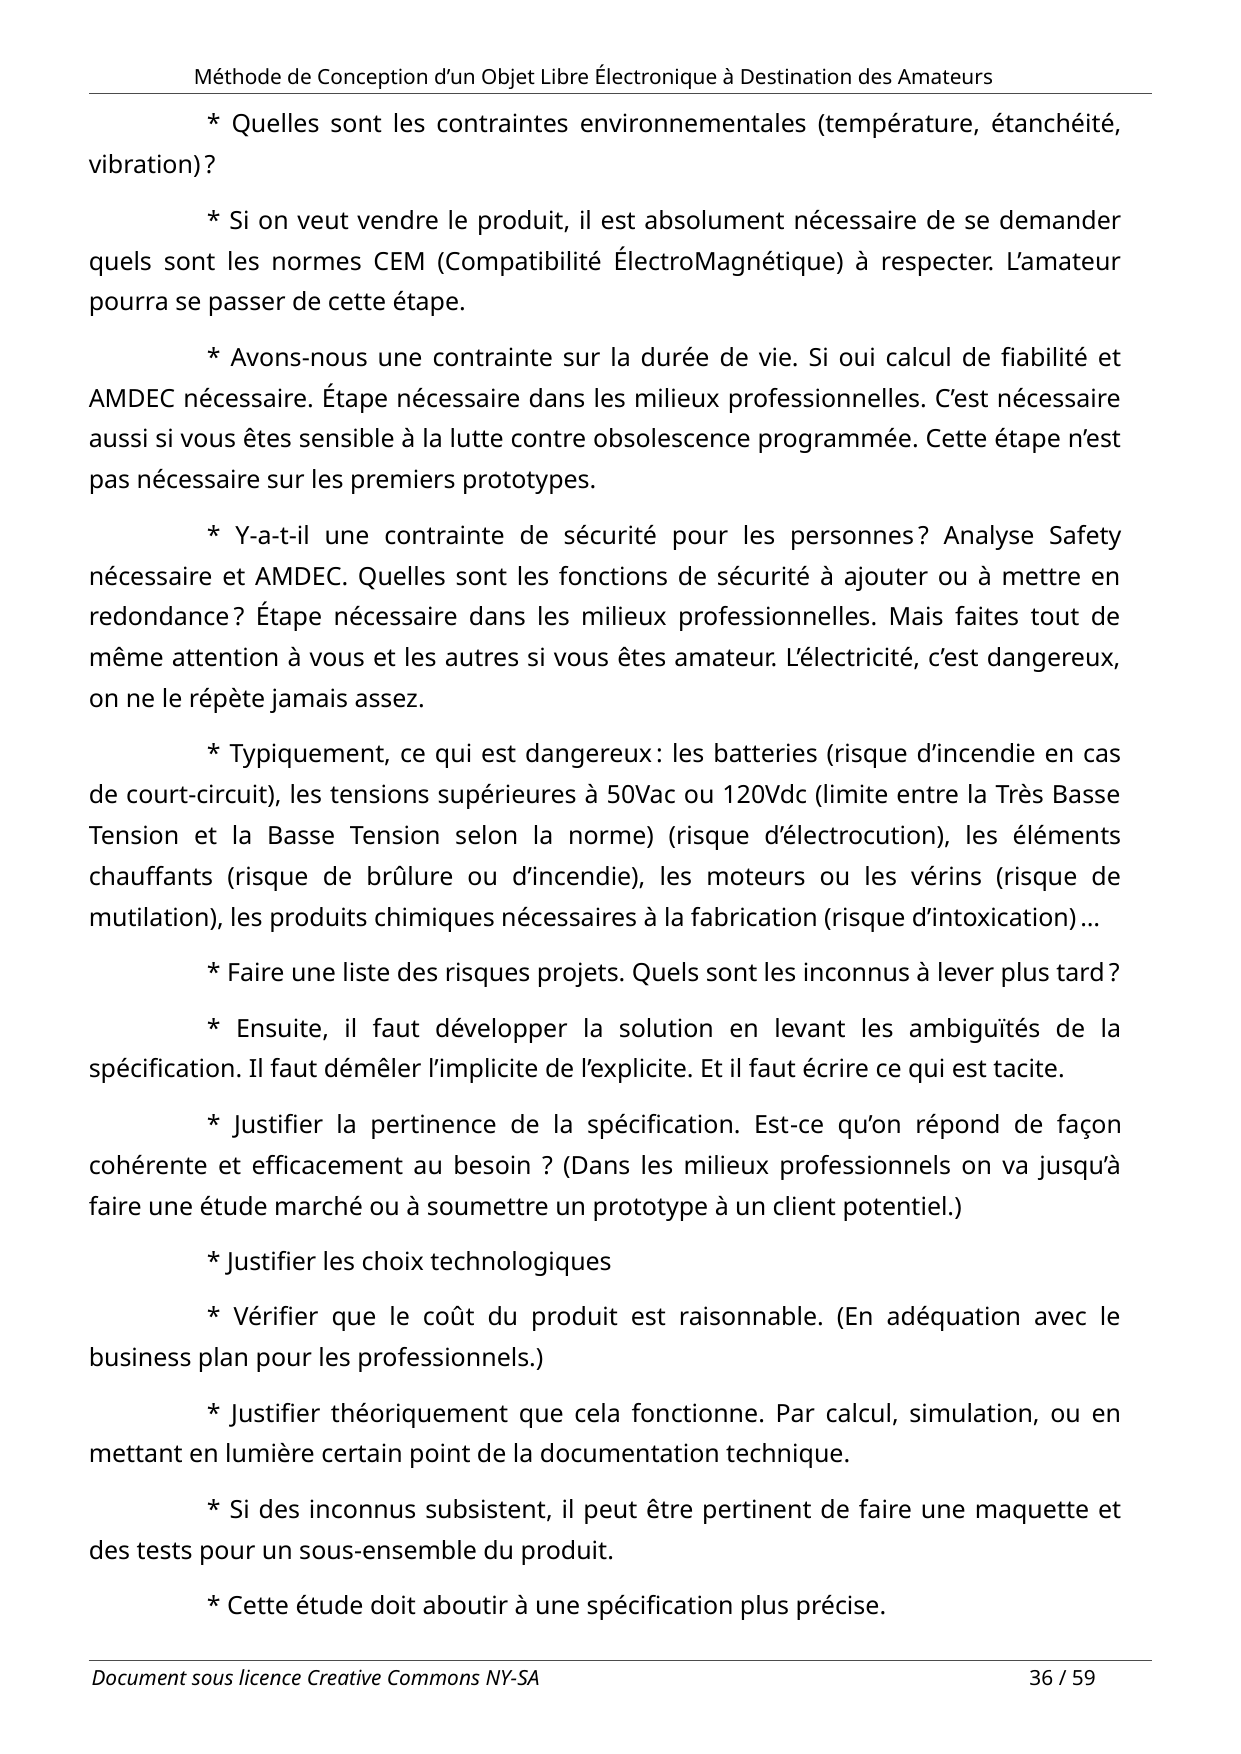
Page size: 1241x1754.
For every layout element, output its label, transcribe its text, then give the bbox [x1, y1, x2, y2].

text * Vérifier que le coût du produit est raisonnable. (En adéquation avec le business plan pour les professionnels.) [88, 1299, 1122, 1374]
text * Faire une liste des risques projets. Quels sont les inconnus à lever plus tard ? [88, 955, 1122, 989]
text * Justifier la pertinence de la spécification. Est‑ce qu’on répond de façon cohérente et efficacement au besoin ? (Dans les milieux professionnels on va jusqu’à faire une étude marché ou à soumettre un prototype à un client potentiel.) [88, 1107, 1122, 1222]
text * Justifier les choix technologiques [88, 1244, 1122, 1278]
text * Ensuite, il faut développer la solution en levant les ambiguïtés de la spécification. Il faut démêler l’implicite de l’explicite. Et il faut écrire ce qui est tacite. [88, 1010, 1122, 1085]
text * Si on veut vendre le produit, il est absolument nécessaire de se demander quels sont les normes CEM (Compatibilité ÉlectroMagnétique) à respecter. L’amateur pourra se passer de cette étape. [88, 202, 1122, 318]
text * Avons‑nous une contrainte sur la durée de vie. Si oui calcul de fiabilité et AMDEC nécessaire. Étape nécessaire dans les milieux professionnelles. C’est nécessaire aussi si vous êtes sensible à la lutte contre obsolescence programmée. Cette étape n’est pas nécessaire sur les premiers prototypes. [88, 339, 1122, 496]
text * Typiquement, ce qui est dangereux : les batteries (risque d’incendie en cas de court‑circuit), les tensions supérieures à 50Vac ou 120Vdc (limite entre la Très Basse Tension et la Basse Tension selon la norme) (risque d’électrocution), les éléments chauffants (risque de brûlure ou d’incendie), les moteurs ou les vérins (risque de mutilation), les produits chimiques nécessaires à la fabrication (risque d’intoxication) … [88, 736, 1122, 933]
text * Y‑a‑t‑il une contrainte de sécurité pour les personnes ? Analyse Safety nécessaire et AMDEC. Quelles sont les fonctions de sécurité à ajouter ou à mettre en redondance ? Étape nécessaire dans les milieux professionnelles. Mais faites tout de même attention à vous et les autres si vous êtes amateur. L’électricité, c’est dangereux, on ne le répète jamais assez. [88, 517, 1122, 715]
text * Cette étude doit aboutir à une spécification plus précise. [88, 1588, 1122, 1622]
text * Si des inconnus subsistent, il peut être pertinent de faire une maquette et des tests pour un sous‑ensemble du produit. [88, 1492, 1122, 1566]
text * Quelles sont les contraintes environnementales (température, étanchéité, vibration) ? [88, 106, 1122, 181]
text * Justifier théoriquement que cela fonctionne. Par calcul, simulation, ou en mettant en lumière certain point de la documentation technique. [88, 1395, 1122, 1470]
